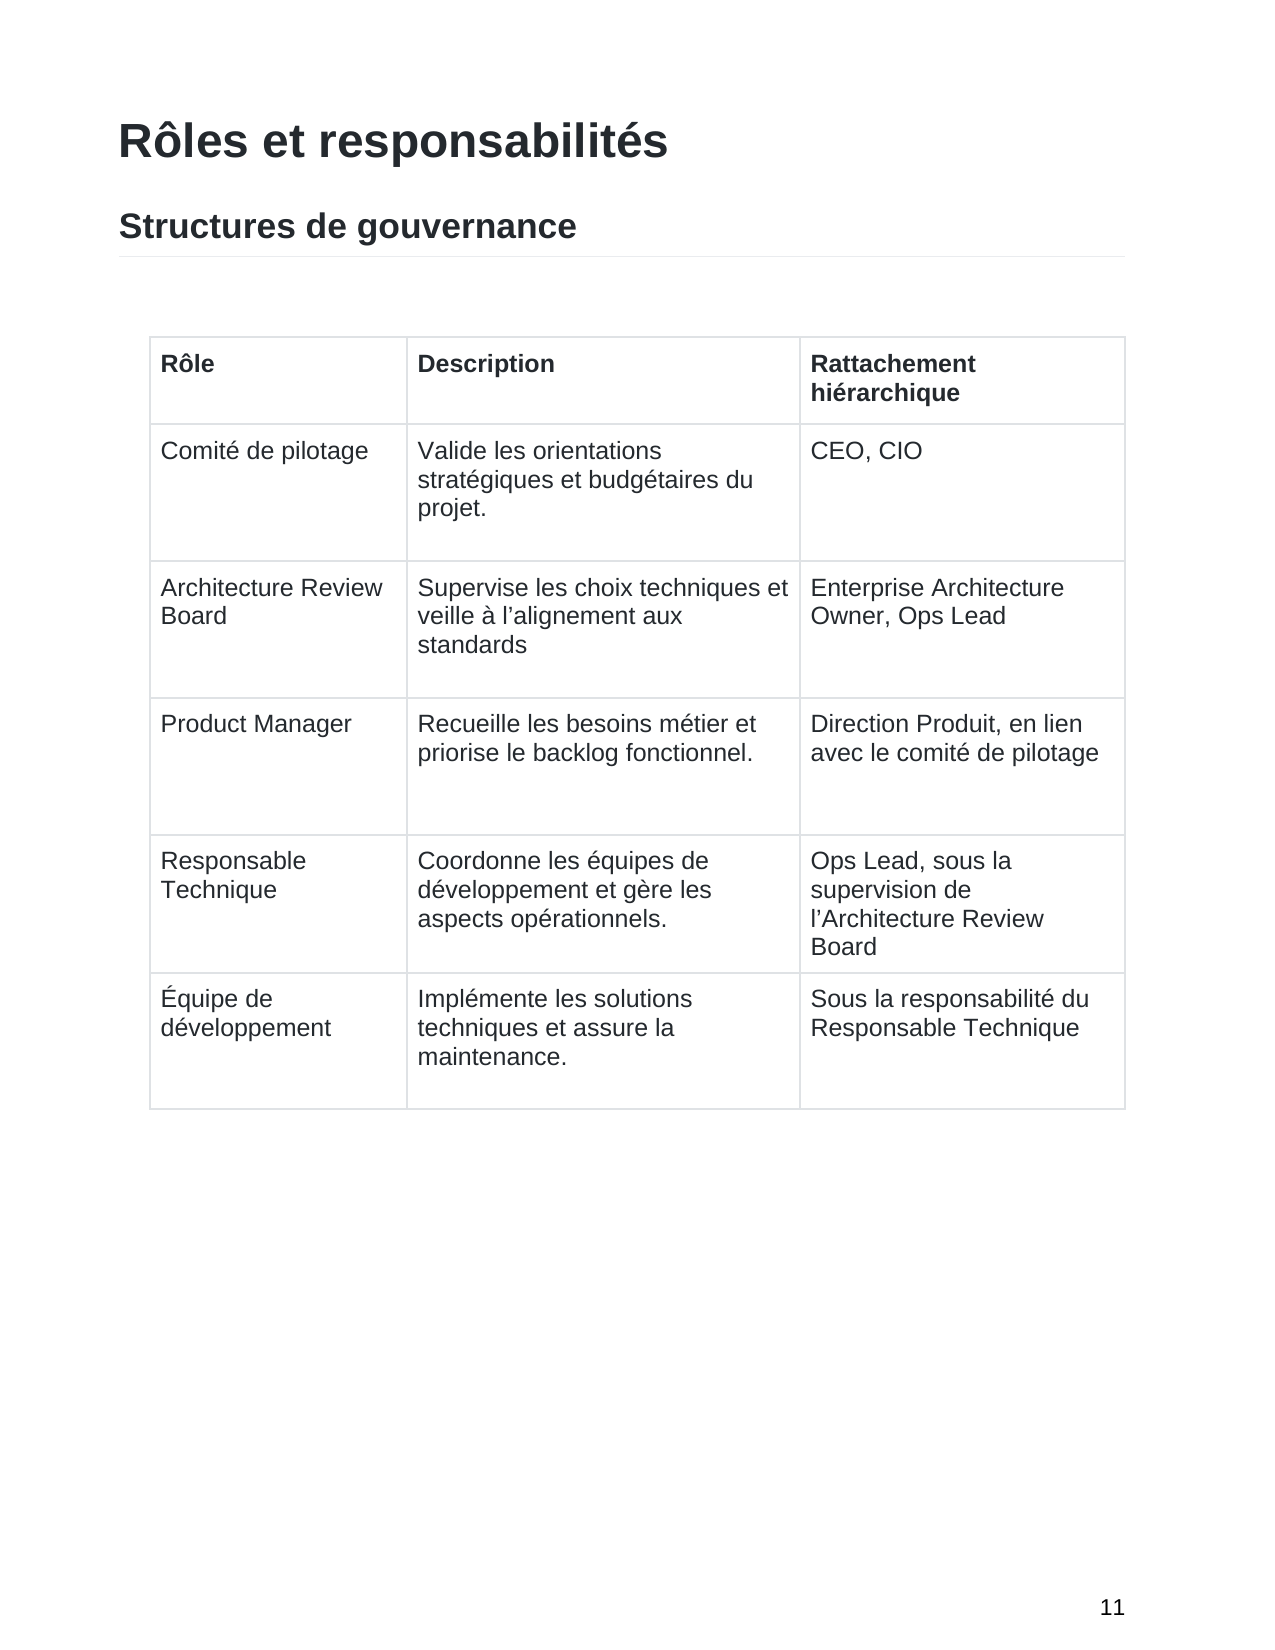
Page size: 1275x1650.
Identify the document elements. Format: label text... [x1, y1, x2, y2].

table_header Rôle [151, 338, 406, 423]
table_cell Coordonne les équipes de développement et gère les aspects opérationnels. [408, 836, 799, 972]
table_cell Supervise les choix techniques et veille à l’alignement aux standards [408, 562, 799, 697]
table_header Rattachement hiérarchique [801, 338, 1124, 423]
table_cell Ops Lead, sous la supervision de l’Architecture Review Board [801, 836, 1124, 972]
table_cell Responsable Technique [151, 836, 406, 972]
table_cell Architecture Review Board [151, 562, 406, 697]
table_cell Équipe de développement [151, 974, 406, 1108]
table_cell Sous la responsabilité du Responsable Technique [801, 974, 1124, 1108]
table_header Description [408, 338, 799, 423]
table_cell Comité de pilotage [151, 425, 406, 560]
table_cell Enterprise Architecture Owner, Ops Lead [801, 562, 1124, 697]
table_cell Direction Produit, en lien avec le comité de pilotage [801, 699, 1124, 834]
subtitle Structures de gouvernance [119, 205, 1125, 256]
table_cell Recueille les besoins métier et priorise le backlog fonctionnel. [408, 699, 799, 834]
table_cell CEO, CIO [801, 425, 1124, 560]
table_cell Product Manager [151, 699, 406, 834]
table_cell Implémente les solutions techniques et assure la maintenance. [408, 974, 799, 1108]
subtitle Rôles et responsabilités [119, 112, 1125, 167]
table_cell Valide les orientations stratégiques et budgétaires du projet. [408, 425, 799, 560]
